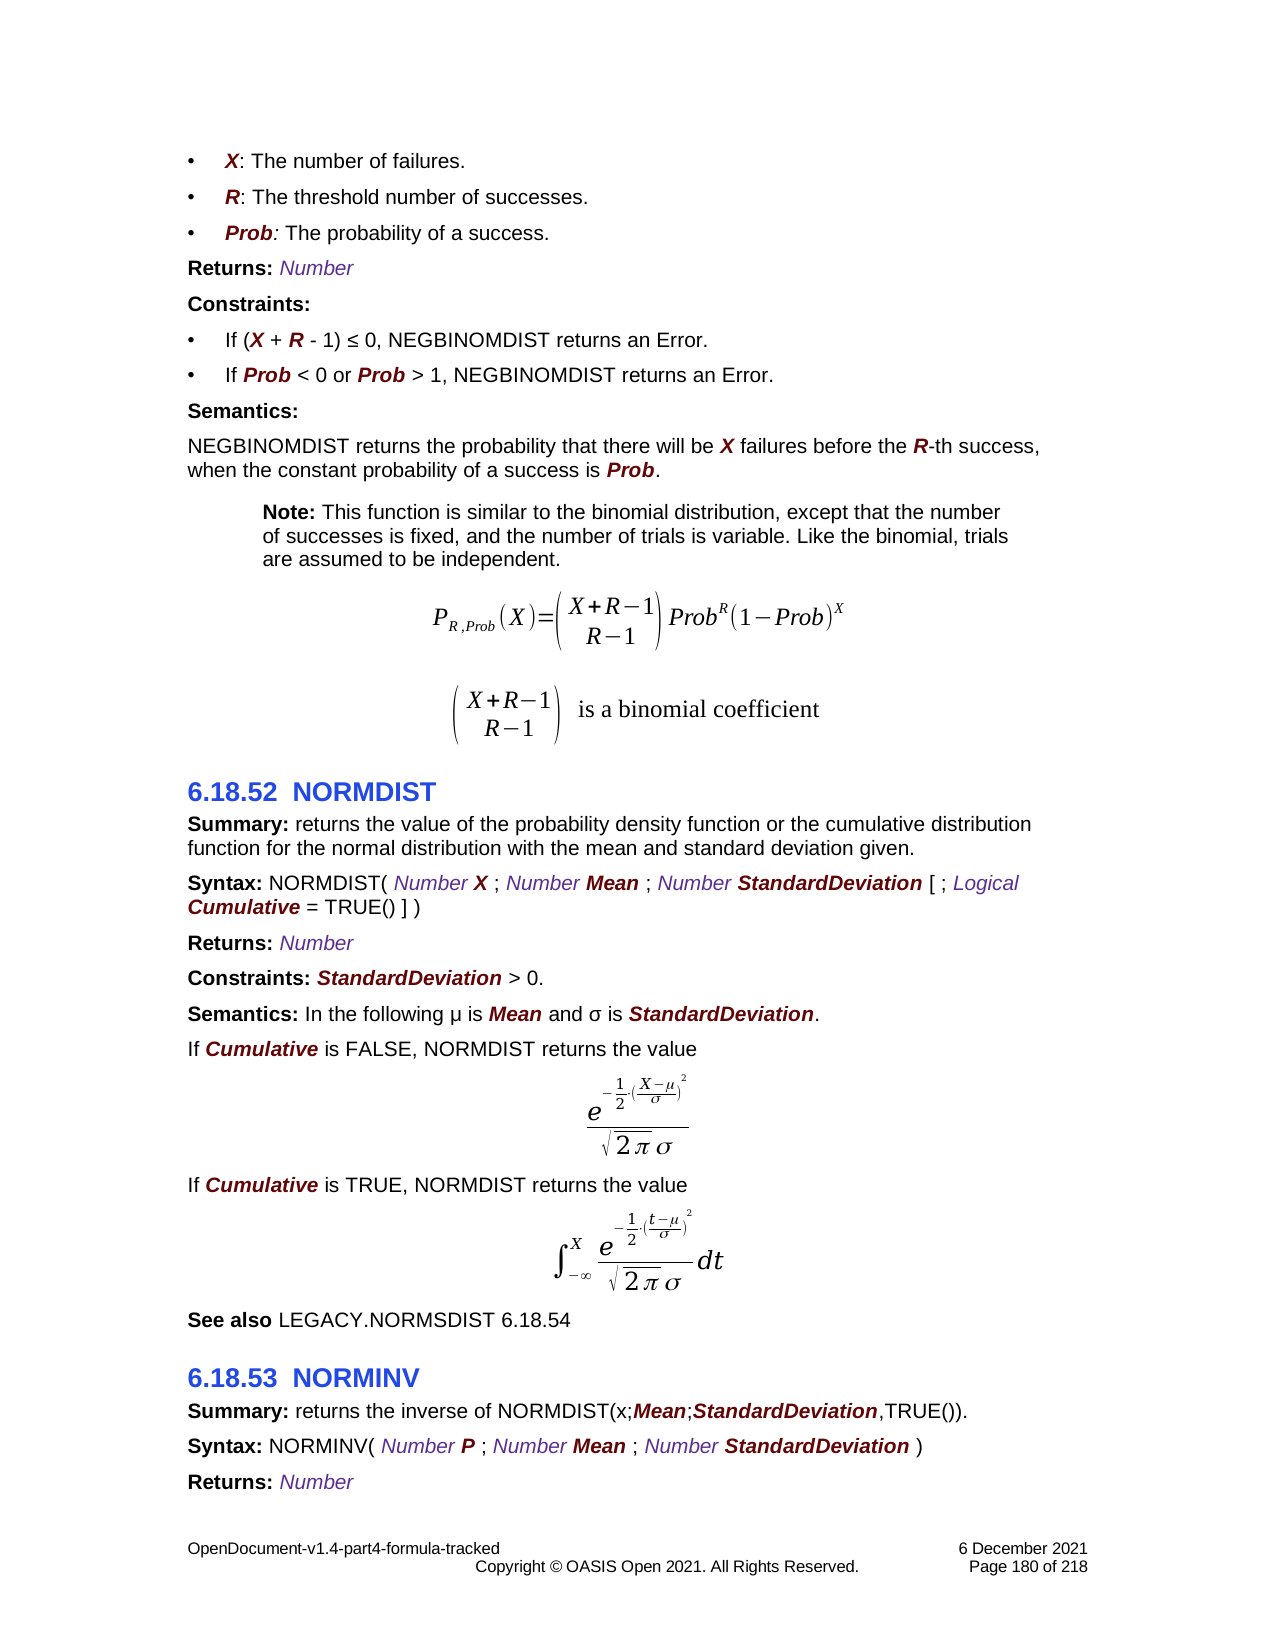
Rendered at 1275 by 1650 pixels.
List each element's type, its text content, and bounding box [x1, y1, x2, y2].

text NEGBINOMDIST returns the probability that there will be X failures before the R-th success, when the constant probability of a success is Prob. [187, 435, 1088, 482]
subtitle NORMDIST [187, 777, 1088, 807]
list Prob: The probability of a success. [187, 221, 1088, 245]
list X: The number of failures. [187, 150, 1088, 173]
text If Cumulative is FALSE, NORMDIST returns the value [187, 1038, 1088, 1061]
text Summary: returns the value of the probability density function or the cumulative distribution function for the normal distribution with the mean and standard deviation given. [187, 813, 1088, 860]
list If Prob < 0 or Prob > 1, NEGBINOMDIST returns an Error. [187, 364, 1088, 387]
text Returns: Number [187, 257, 1088, 280]
text See also LEGACY.NORMSDIST 6.18.54 [187, 1309, 1088, 1332]
text Summary: returns the inverse of NORMDIST(x;Mean;StandardDeviation,TRUE()). [187, 1399, 1088, 1423]
subtitle NORMINV [187, 1363, 1088, 1393]
text Syntax: NORMINV( Number P ; Number Mean ; Number StandardDeviation ) [187, 1435, 1088, 1458]
text Semantics: In the following μ is Mean and σ is StandardDeviation. [187, 1002, 1088, 1026]
text Note: This function is similar to the binomial distribution, except that the number of successes is fixed, and the number of trials is variable. Like the binomial, trials are assumed to be independent. [262, 501, 1013, 571]
text Constraints: [187, 292, 1088, 316]
text If Cumulative is TRUE, NORMDIST returns the value [187, 1173, 1088, 1197]
text Returns: Number [187, 1471, 1088, 1494]
text Syntax: NORMDIST( Number X ; Number Mean ; Number StandardDeviation [ ; Logical Cumulative = TRUE() ] ) [187, 872, 1088, 919]
text Semantics: [187, 399, 1088, 423]
text Constraints: StandardDeviation > 0. [187, 967, 1088, 990]
list R: The threshold number of successes. [187, 186, 1088, 209]
text Returns: Number [187, 931, 1088, 954]
list If (X + R - 1) ≤ 0, NEGBINOMDIST returns an Error. [187, 328, 1088, 352]
